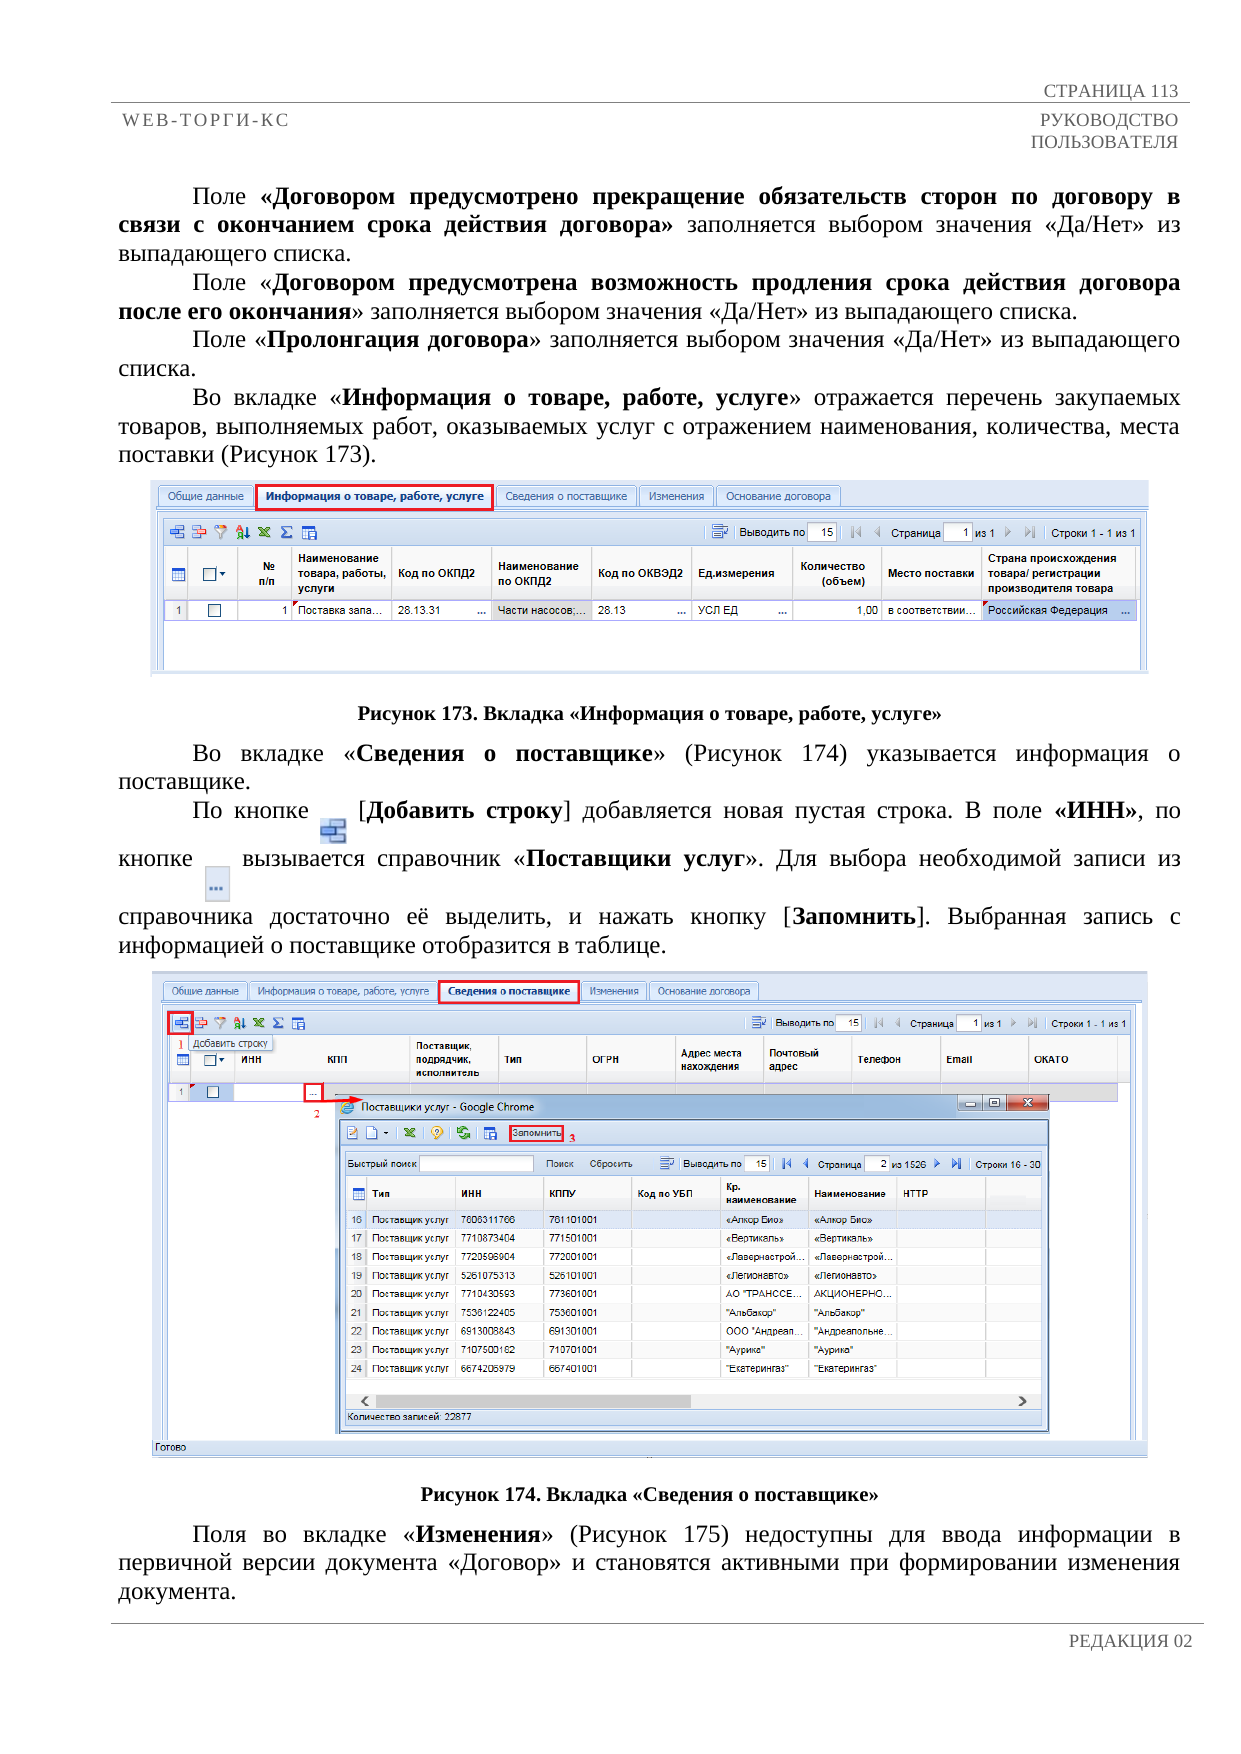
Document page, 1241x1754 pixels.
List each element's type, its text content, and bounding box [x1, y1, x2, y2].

text Во вкладке «Информация о товаре, работе, услуге» отражается перечень закупаемых товаров, выполняемых работ, оказываемых услуг с отражением наименования, количества, места поставки (Рисунок 173). [118, 382, 1181, 468]
text Поле «Пролонгация договора» заполняется выбором значения «Да/Нет» из выпадающего списка. [118, 324, 1181, 382]
text Рисунок 174. Вкладка «Сведения о поставщике» [118, 1482, 1181, 1506]
text Рисунок 173. Вкладка «Информация о товаре, работе, услуге» [118, 701, 1181, 725]
text Поле «Договором предусмотрено прекращение обязательств сторон по договору в связи с окончанием срока действия договора» заполняется выбором значения «Да/Нет» из выпадающего списка. [118, 181, 1181, 267]
text По кнопке [Добавить строку] добавляется новая пустая строка. В поле «ИНН», по кнопке вызывается справочник «Поставщики услуг». Для выбора необходимой записи из справочника достаточно её выделить, и нажать кнопку [Запомнить]. Выбранная запись с информацией о поставщике отобразится в таблице. [118, 795, 1181, 959]
text Поля во вкладке «Изменения» (Рисунок 175) недоступны для ввода информации в первичной версии документа «Договор» и становятся активными при формировании изменения документа. [118, 1519, 1181, 1605]
text Во вкладке «Сведения о поставщике» (Рисунок 174) указывается информация о поставщике. [118, 738, 1181, 795]
text Поле «Договором предусмотрена возможность продления срока действия договора после его окончания» заполняется выбором значения «Да/Нет» из выпадающего списка. [118, 267, 1181, 324]
